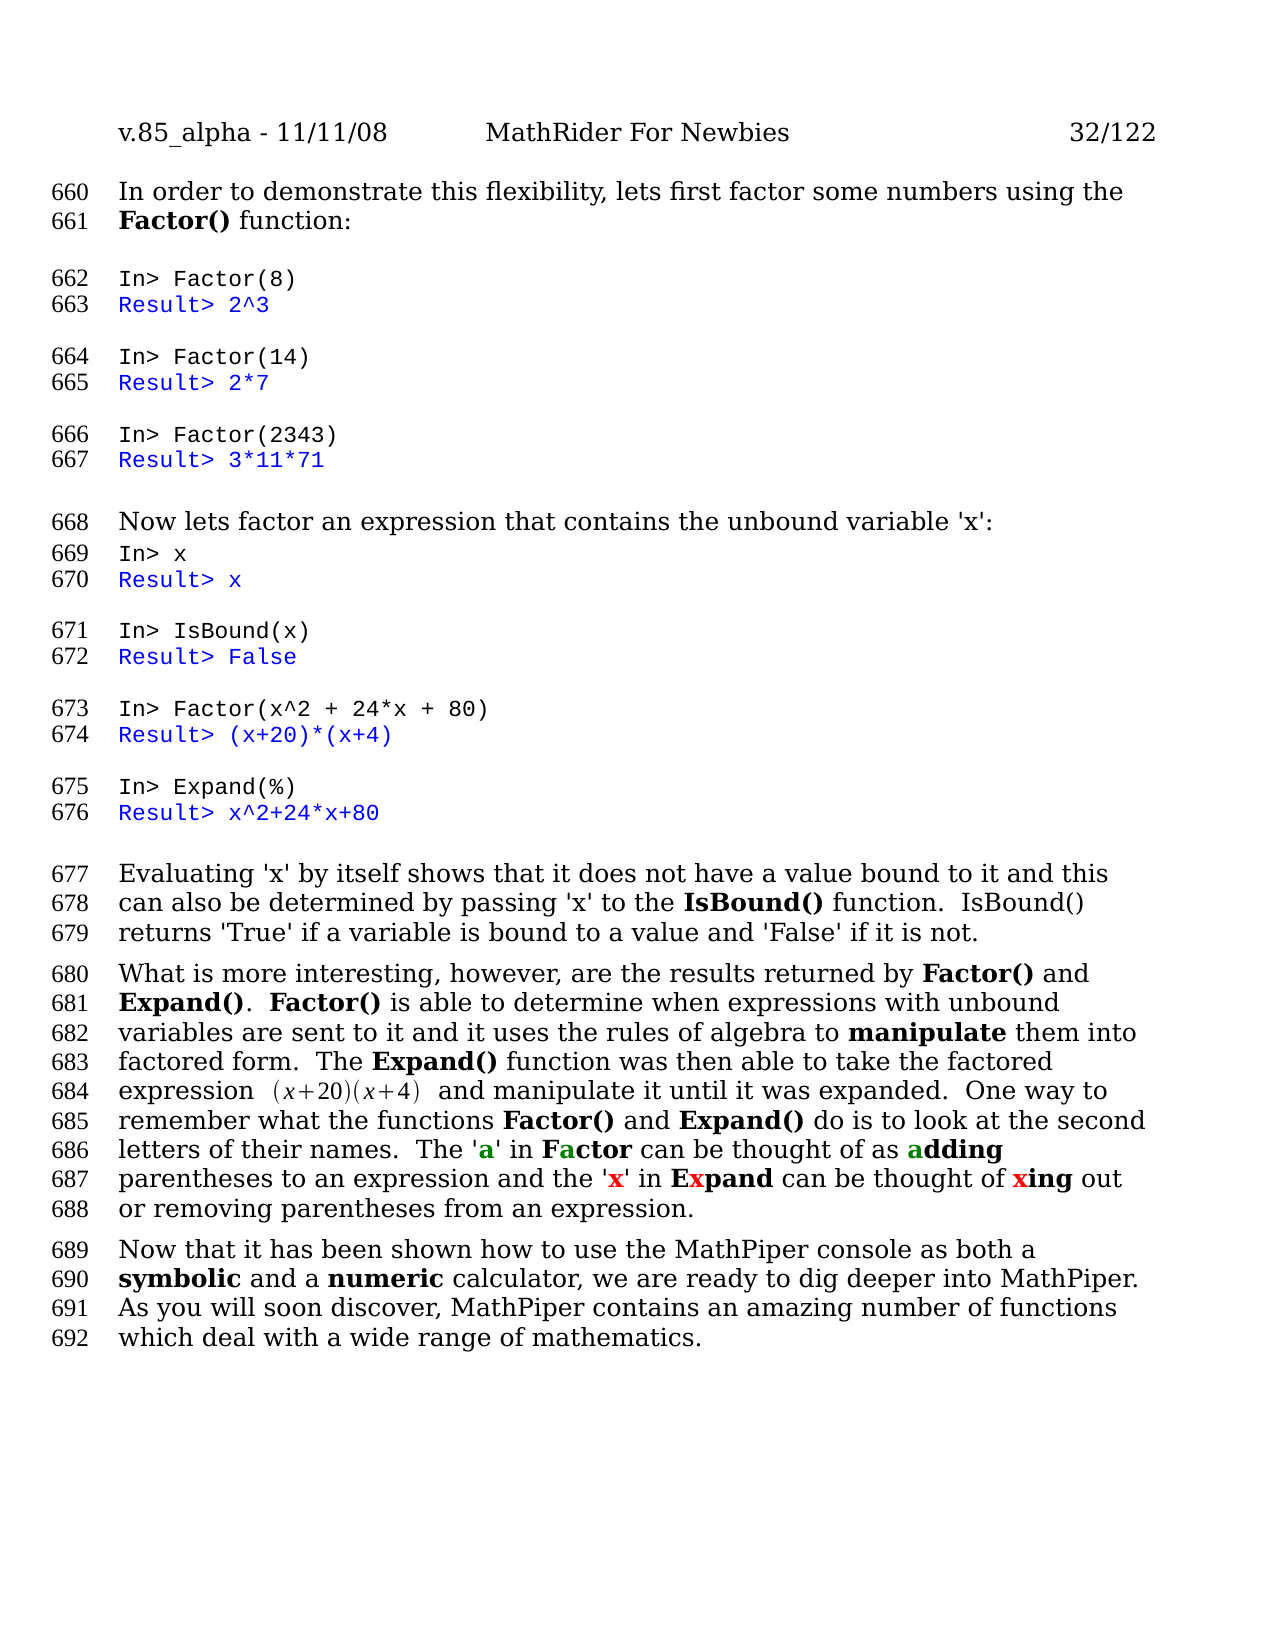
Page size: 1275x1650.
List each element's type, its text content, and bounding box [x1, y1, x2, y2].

text In order to demonstrate this flexibility, lets first factor some numbers using the Factor() function: [118, 177, 1157, 235]
text In> x [118, 542, 1157, 568]
text In> Factor(2343) [118, 423, 1157, 449]
text Result> x [118, 568, 1157, 594]
text Result> (x+20)*(x+4) [118, 723, 1157, 749]
text What is more interesting, however, are the results returned by Factor() and Expand(). Factor() is able to determine when expressions with unbound variables are sent to it and it uses the rules of algebra to manipulate them into factored form. The Expand() function was then able to take the factored expressionand manipulate it until it was expanded. One way to remember what the functions Factor() and Expand() do is to look at the second letters of their names. The 'a' in Factor can be thought of as adding parentheses to an expression and the 'x' in Expand can be thought of xing out or removing parentheses from an expression. [118, 959, 1157, 1223]
text In> IsBound(x) [118, 620, 1157, 646]
text Result> 3*11*71 [118, 449, 1157, 475]
text Now lets factor an expression that contains the unbound variable 'x': [118, 507, 1157, 536]
text In> Factor(x^2 + 24*x + 80) [118, 698, 1157, 723]
text Result> 2^3 [118, 293, 1157, 319]
text In> Expand(%) [118, 775, 1157, 801]
text Evaluating 'x' by itself shows that it does not have a value bound to it and this can also be determined by passing 'x' to the IsBound() function. IsBound() returns 'True' if a variable is bound to a value and 'False' if it is not. [118, 859, 1157, 947]
text Result> 2*7 [118, 371, 1157, 397]
text Now that it has been shown how to use the MathPiper console as both a symbolic and a numeric calculator, we are ready to dig deeper into MathPiper. As you will soon discover, MathPiper contains an amazing number of functions which deal with a wide range of mathematics. [118, 1235, 1157, 1352]
text In> Factor(14) [118, 345, 1157, 371]
text Result> False [118, 646, 1157, 672]
text In> Factor(8) [118, 267, 1157, 293]
text Result> x^2+24*x+80 [118, 801, 1157, 827]
